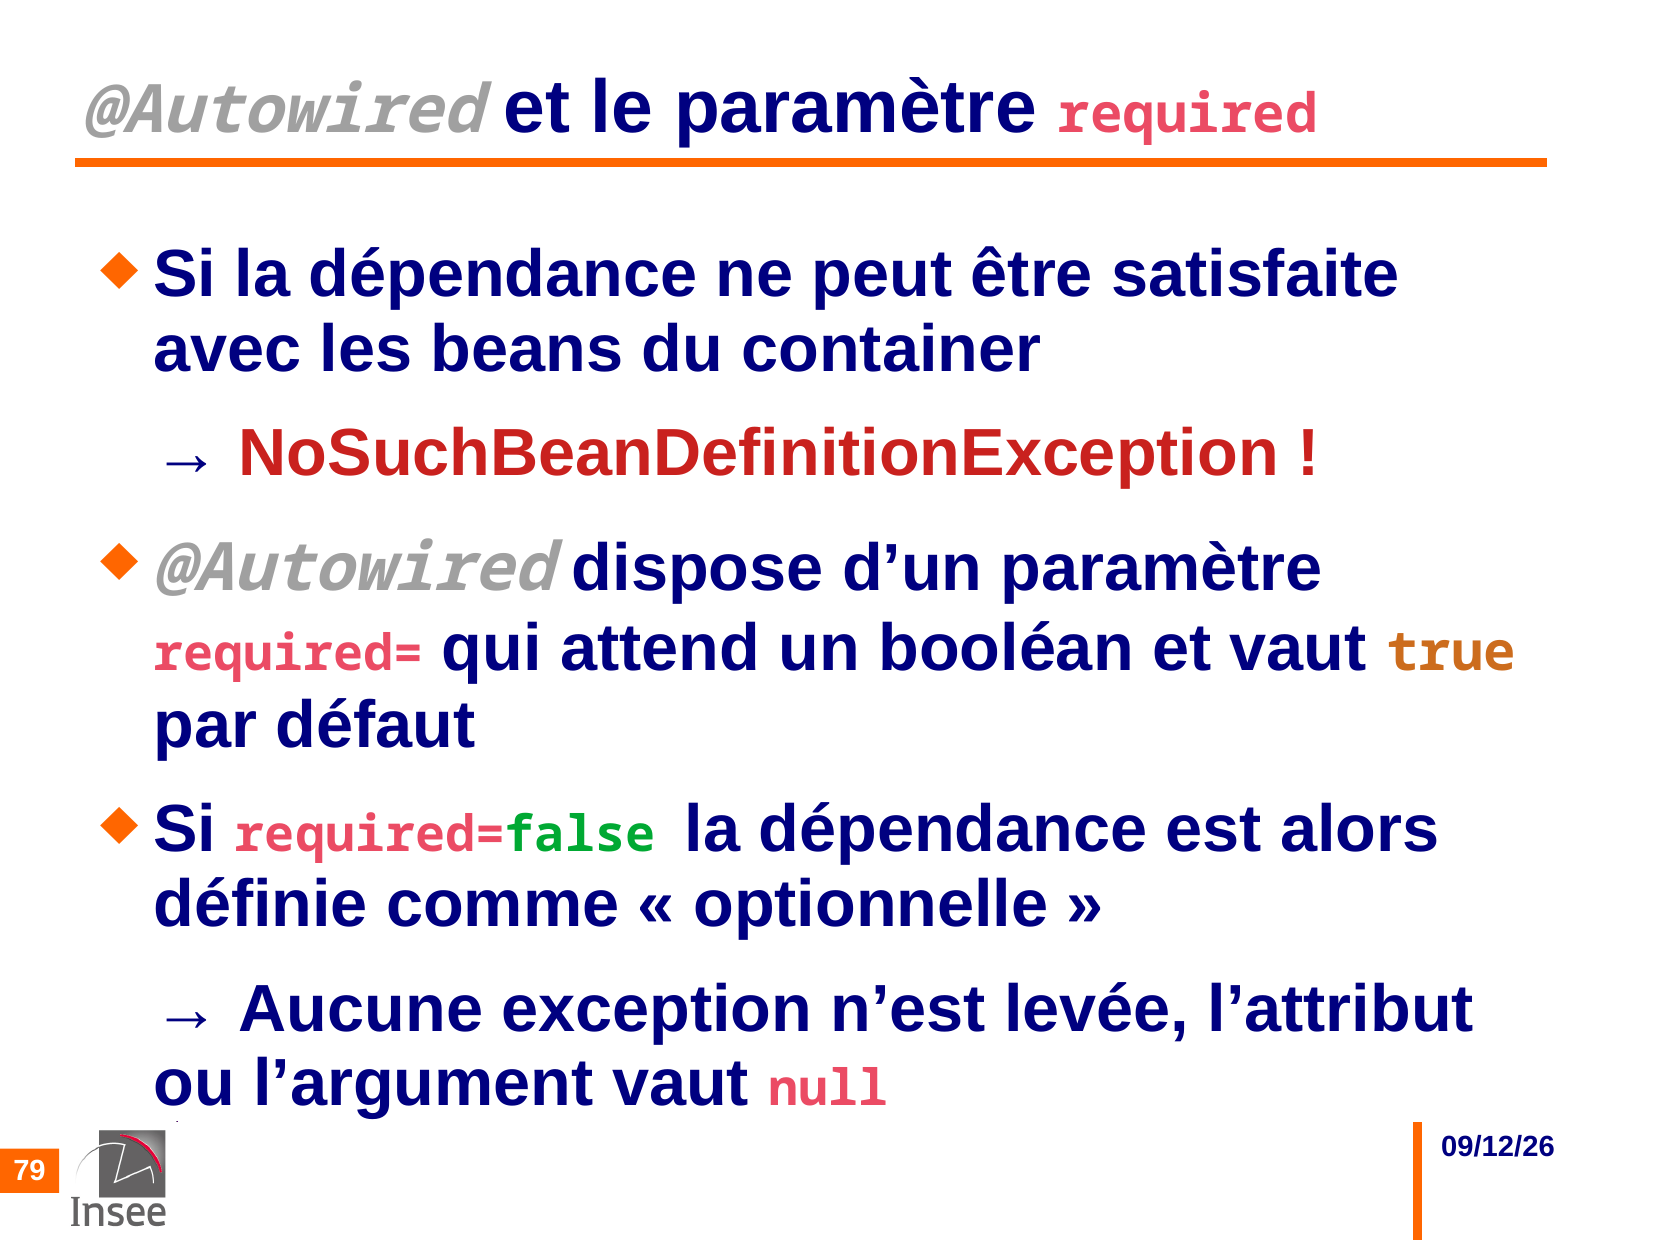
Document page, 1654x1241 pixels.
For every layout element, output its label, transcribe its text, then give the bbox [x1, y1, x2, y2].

title @Autowired et le paramètre required [82, 49, 1619, 163]
picture [62, 1121, 178, 1241]
list Si la dépendance ne peut être satisfaite avec les beans du container → NoSuchBeanDefinitionException ! @Autowired dispose d’un paramètre required= qui attend un booléan et vaut true par défaut Si required=false la dépendance est alors définie comme « optionnelle » → Aucune exception n’est levée, l’attribut ou l’argument vaut null [82, 236, 1548, 1123]
